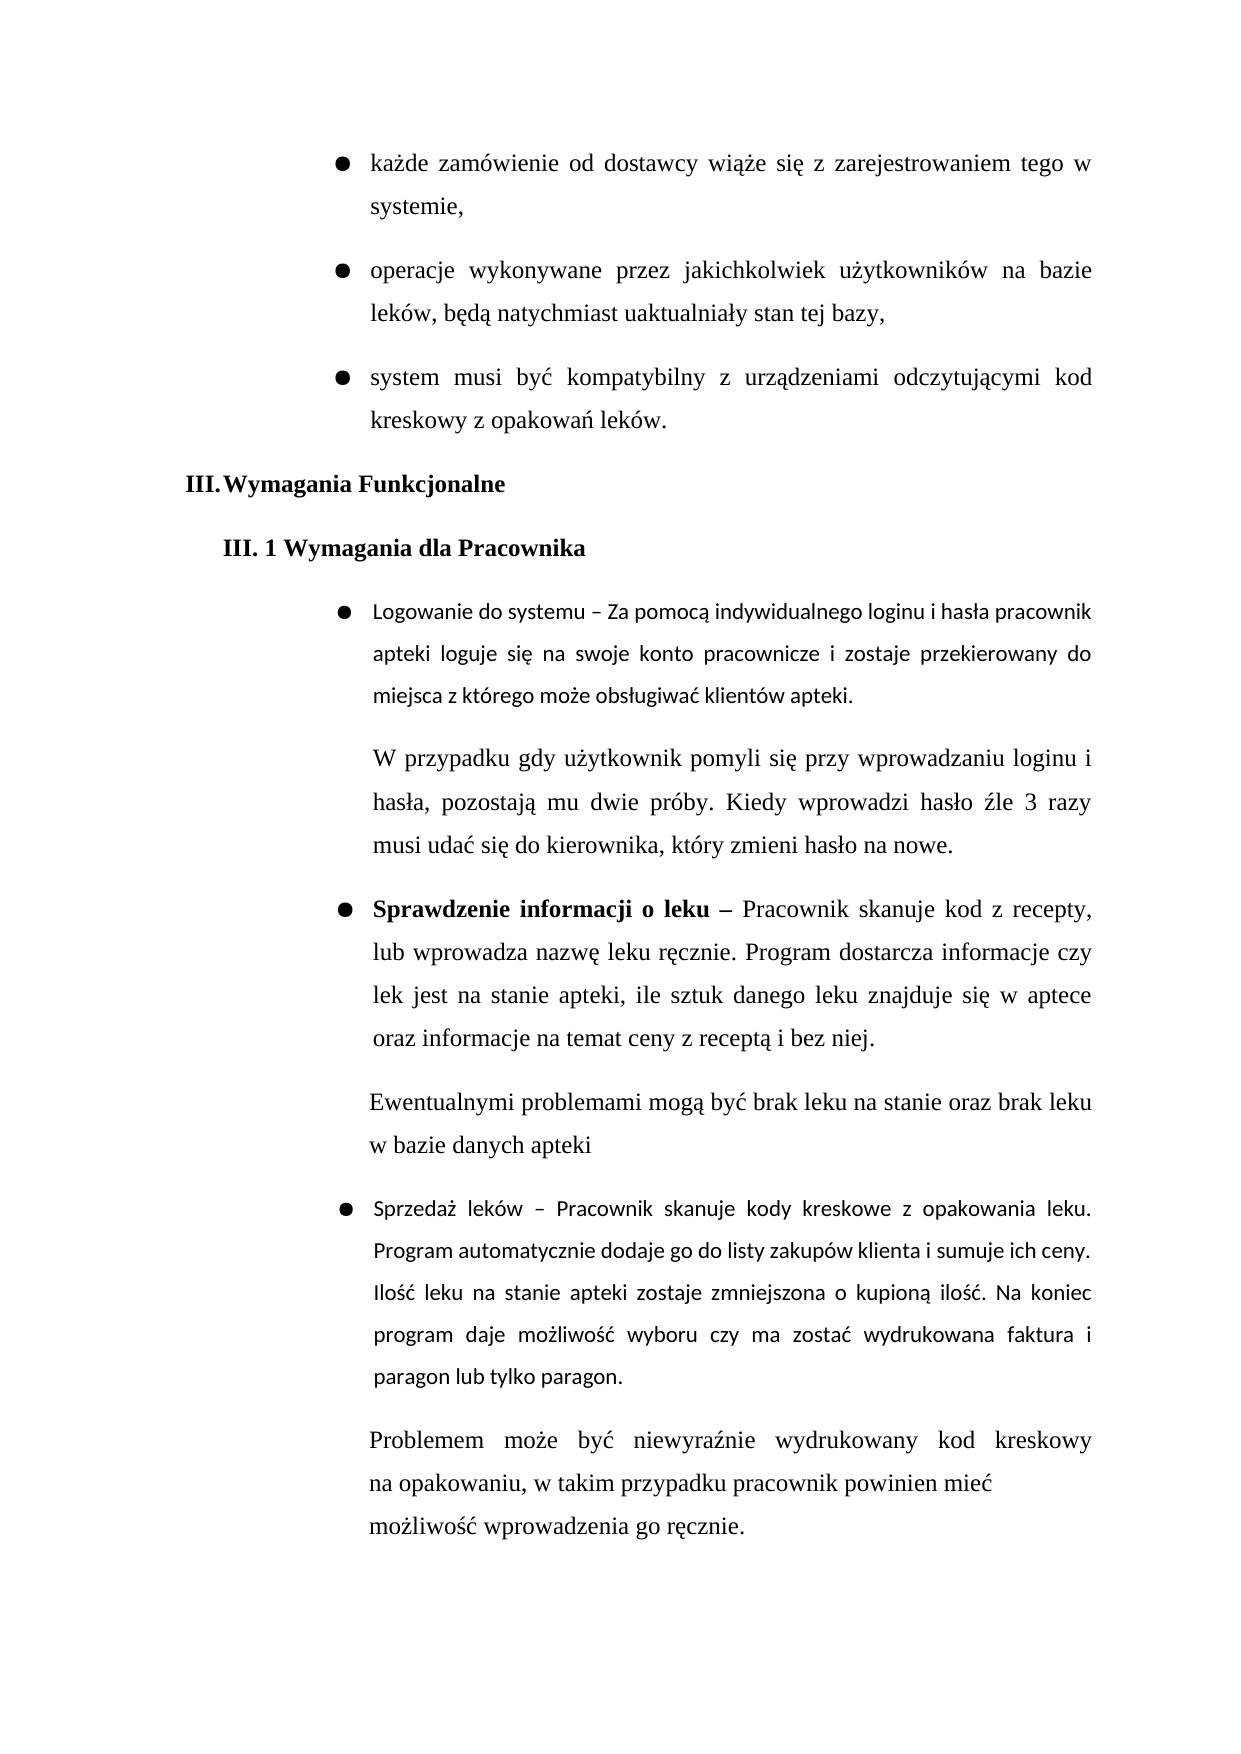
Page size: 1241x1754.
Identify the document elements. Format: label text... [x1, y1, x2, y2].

list każde zamówienie od dostawcy wiąże się z zarejestrowaniem tego w systemie, [333, 148, 1093, 219]
list Sprawdzenie informacji o leku – Pracownik skanuje kod z recepty, lub wprowadza nazwę leku ręcznie. Program dostarcza informacje czy lek jest na stanie apteki, ile sztuk danego leku znajduje się w aptece oraz informacje na temat ceny z receptą i bez niej. [335, 894, 1093, 1052]
text Problemem może być niewyraźnie wydrukowany kod kreskowy na opakowaniu, w takim przypadku pracownik powinien mieć możliwość wprowadzenia go ręcznie. [148, 1425, 1093, 1540]
list Sprzedaż leków – Pracownik skanuje kody kreskowe z opakowania leku. Program automatycznie dodaje go do listy zakupów klienta i sumuje ich ceny. Ilość leku na stanie apteki zostaje zmniejszona o kupioną ilość. Na koniec program daje możliwość wyboru czy ma zostać wydrukowana faktura i paragon lub tylko paragon. [337, 1194, 1093, 1390]
list W przypadku gdy użytkownik pomyli się przy wprowadzaniu loginu i hasła, pozostają mu dwie próby. Kiedy wprowadzi hasło źle 3 razy musi udać się do kierownika, który zmieni hasło na nowe. [335, 743, 1093, 858]
list Logowanie do systemu – Za pomocą indywidualnego loginu i hasła pracownik apteki loguje się na swoje konto pracownicze i zostaje przekierowany do miejsca z którego może obsługiwać klientów apteki. [335, 597, 1093, 709]
list operacje wykonywane przez jakichkolwiek użytkowników na bazie leków, będą natychmiast uaktualniały stan tej bazy, [333, 255, 1093, 327]
text Ewentualnymi problemami mogą być brak leku na stanie oraz brak leku w bazie danych apteki [369, 1087, 1093, 1159]
list III. 1 Wymagania dla Pracownika [185, 533, 1093, 562]
list system musi być kompatybilny z urządzeniami odczytującymi kod kreskowy z opakowań leków. [333, 362, 1093, 434]
list Wymagania Funkcjonalne [185, 469, 1093, 498]
